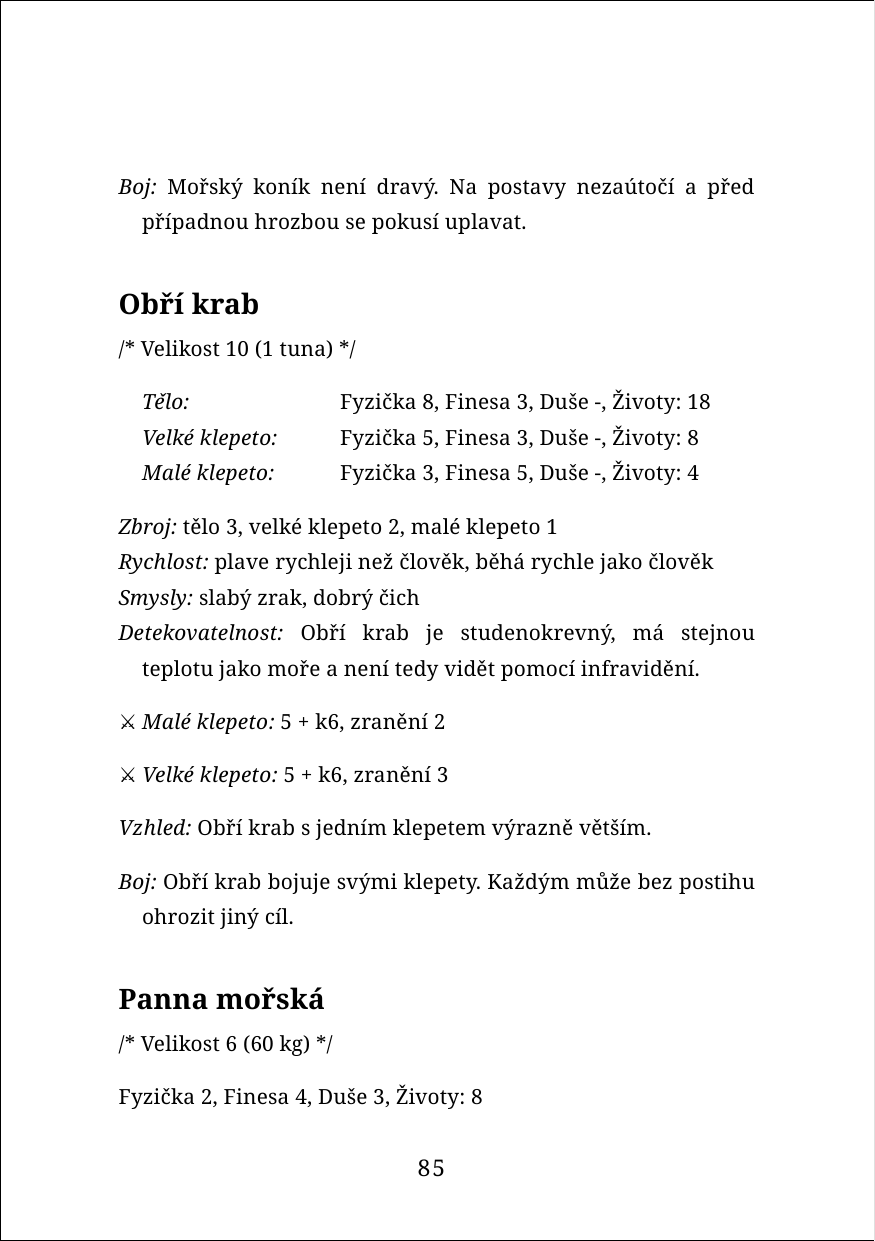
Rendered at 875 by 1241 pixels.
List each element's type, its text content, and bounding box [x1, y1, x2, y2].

text /* Velikost 10 (1 tuna) */ [118, 334, 756, 363]
text ⚔ Velké klepeto: 5 + k6, zranění 3 [118, 760, 756, 789]
subtitle Panna mořská [118, 979, 756, 1017]
text Smysly: slabý zrak, dobrý čich [118, 583, 756, 611]
text Rychlost: plave rychleji než člověk, běhá rychle jako člověk [118, 547, 756, 576]
text Malé klepeto: Fyzička 3, Finesa 5, Duše -, Životy: 4 [142, 458, 756, 487]
text Velké klepeto: Fyzička 5, Finesa 3, Duše -, Životy: 8 [142, 423, 756, 451]
text Vzhled: Obří krab s jedním klepetem výrazně větším. [118, 813, 756, 842]
text /* Velikost 6 (60 kg) */ [118, 1029, 756, 1058]
text Boj: Obří krab bojuje svými klepety. Každým může bez postihu ohrozit jiný cíl. [118, 867, 756, 931]
subtitle Obří krab [118, 284, 756, 322]
text Detekovatelnost: Obří krab je studenokrevný, má stejnou teplotu jako moře a není tedy vidět pomocí infravidění. [118, 618, 756, 682]
text Tělo: Fyzička 8, Finesa 3, Duše -, Životy: 18 [142, 387, 756, 416]
text ⚔ Malé klepeto: 5 + k6, zranění 2 [118, 707, 756, 736]
text Boj: Mořský koník není dravý. Na postavy nezaútočí a před případnou hrozbou se pokusí uplavat. [118, 172, 756, 236]
text Zbroj: tělo 3, velké klepeto 2, malé klepeto 1 [118, 512, 756, 540]
text Fyzička 2, Finesa 4, Duše 3, Životy: 8 [118, 1082, 756, 1111]
